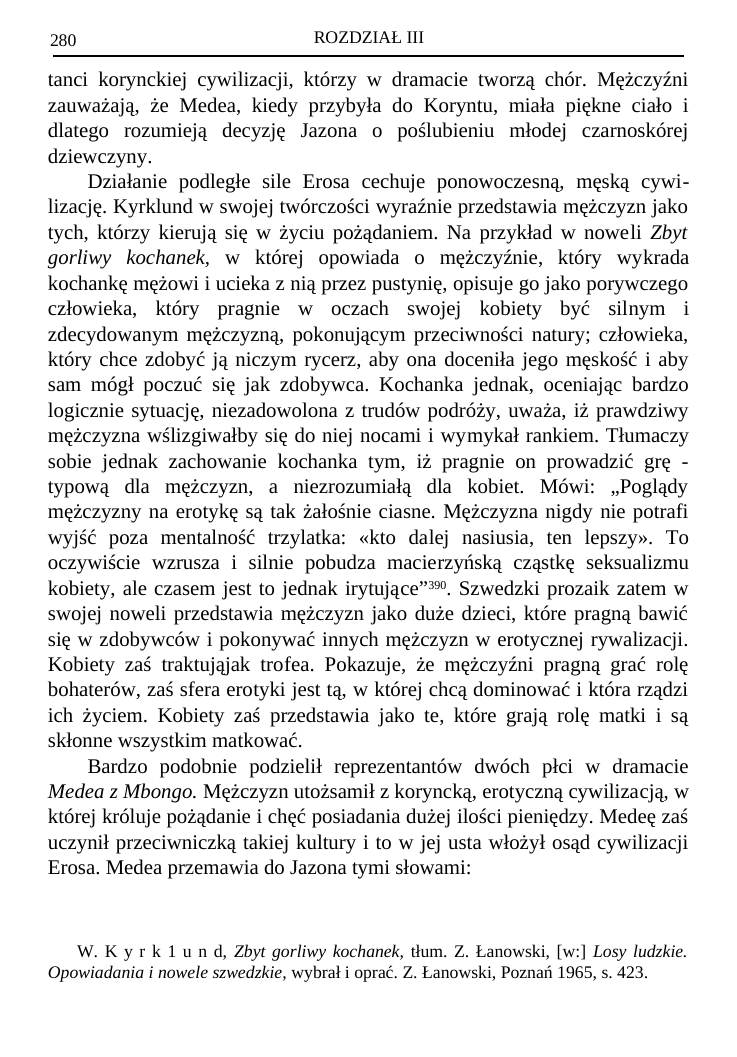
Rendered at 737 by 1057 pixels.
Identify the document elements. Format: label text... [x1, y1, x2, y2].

text ROZDZIAŁ III [308, 27, 429, 47]
text tanci korynckiej cywilizacji, którzy w dramacie tworzą chór. Mężczyźni zauważają, że Medea, kiedy przybyła do Koryntu, miała piękne ciało i dlatego rozumieją decyzję Jazona o poślubieniu młodej czarnoskórej dziewczyny. [48, 67, 689, 168]
text W. K y r k 1 u n d, Zbyt gorliwy kochanek, tłum. Z. Łanowski, [w:] Losy ludzkie. Opowiadania i nowele szwedzkie, wybrał i oprać. Z. Łanowski, Poznań 1965, s. 423. [48, 941, 689, 982]
text Bardzo podobnie podzielił reprezentantów dwóch płci w dramacie Medea z Mbongo. Mężczyzn utożsamił z koryncką, erotyczną cywiliza­cją, w której króluje pożądanie i chęć posiadania dużej ilości pieniędzy. Medeę zaś uczynił przeciwniczką takiej kultury i to w jej usta włożył osąd cywilizacji Erosa. Medea przemawia do Jazona tymi słowami: [48, 754, 689, 879]
text 280 [50, 29, 84, 50]
text Działanie podległe sile Erosa cechuje ponowoczesną, męską cywi­lizację. Kyrklund w swojej twórczości wyraźnie przedstawia mężczyzn jako tych, którzy kierują się w życiu pożądaniem. Na przykład w nowe­li Zbyt gorliwy kochanek, w której opowiada o mężczyźnie, który wy­krada kochankę mężowi i ucieka z nią przez pustynię, opisuje go jako porywczego człowieka, który pragnie w oczach swojej kobiety być sil­nym i zdecydowanym mężczyzną, pokonującym przeciwności natury; człowieka, który chce zdobyć ją niczym rycerz, aby ona doceniła jego męskość i aby sam mógł poczuć się jak zdobywca. Kochanka jednak, oceniając bardzo logicznie sytuację, niezadowolona z trudów podróży, uważa, iż prawdziwy mężczyzna wślizgiwałby się do niej nocami i wy­mykał rankiem. Tłumaczy sobie jednak zachowanie kochanka tym, iż pragnie on prowadzić grę - typową dla mężczyzn, a niezrozumiałą dla kobiet. Mówi: „Poglądy mężczyzny na erotykę są tak żałośnie ciasne. Mężczyzna nigdy nie potrafi wyjść poza mentalność trzylatka: «kto da­lej nasiusia, ten lepszy». To oczywiście wzrusza i silnie pobudza macie­rzyńską cząstkę seksualizmu kobiety, ale czasem jest to jednak irytują­ce”390. Szwedzki prozaik zatem w swojej noweli przedstawia mężczyzn jako duże dzieci, które pragną bawić się w zdobywców i pokonywać innych mężczyzn w erotycznej rywalizacji. Kobiety zaś traktująjak tro­fea. Pokazuje, że mężczyźni pragną grać rolę bohaterów, zaś sfera ero­tyki jest tą, w której chcą dominować i która rządzi ich życiem. Kobiety zaś przedstawia jako te, które grają rolę matki i są skłonne wszystkim matkować. [48, 169, 689, 752]
